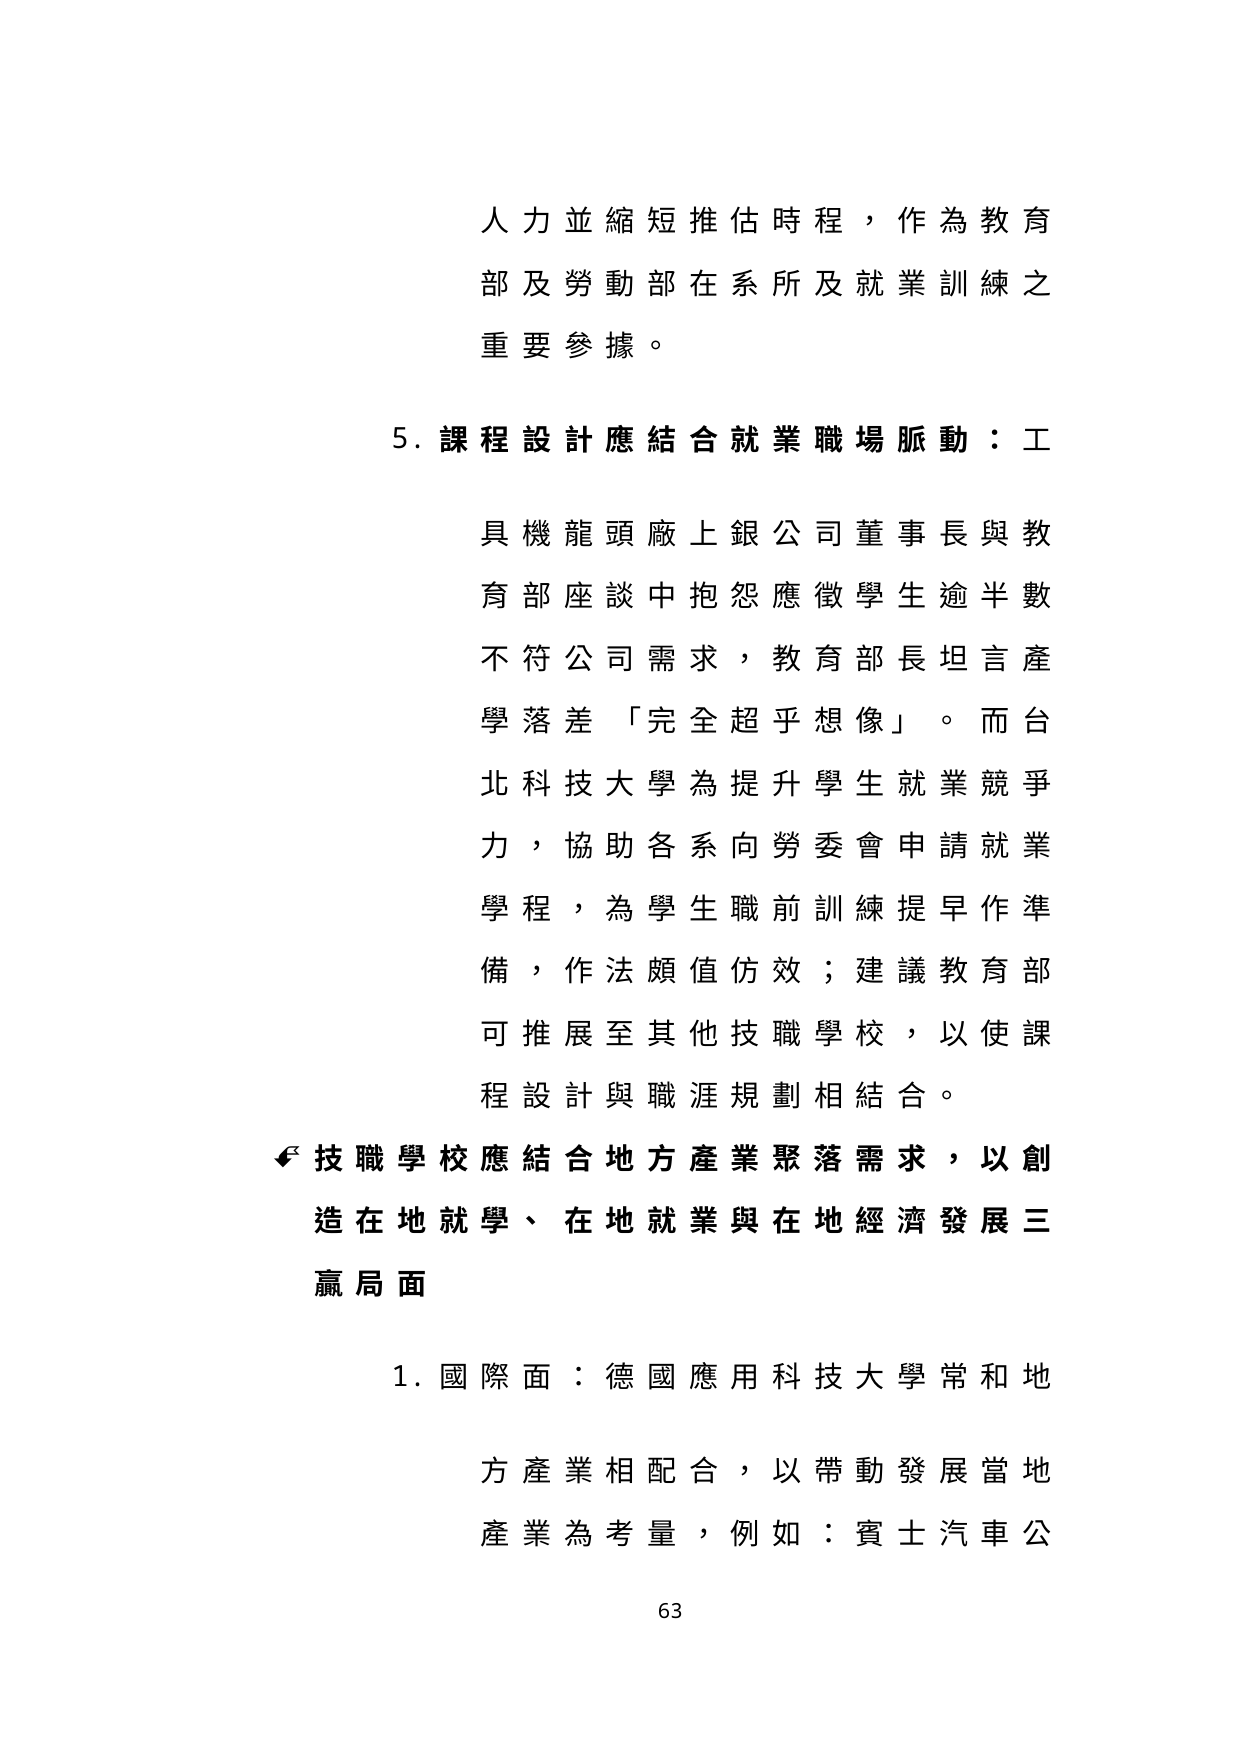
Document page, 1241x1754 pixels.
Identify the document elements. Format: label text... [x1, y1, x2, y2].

list 課程設計應結合就業職場脈動：工具機龍頭廠上銀公司董事長與教育部座談中抱怨應徵學生逾半數不符公司需求，教育部長坦言產學落差「完全超乎想像」。而台北科技大學為提升學生就業競爭力，協助各系向勞委會申請就業學程，為學生職前訓練提早作準備，作法頗值仿效；建議教育部可推展至其他技職學校，以使課程設計與職涯規劃相結合。 [360, 365, 1058, 1115]
text 技職學校應結合地方產業聚落需求，以創造在地就學、在地就業與在地經濟發展三贏局面 [242, 1115, 1058, 1302]
list 國際面：德國應用科技大學常和地方產業相配合，以帶動發展當地產業為考量，例如：賓士汽車公 [360, 1302, 1058, 1552]
list 人力並縮短推估時程，作為教育部及勞動部在系所及就業訓練之重要參據。 [360, 177, 1058, 365]
